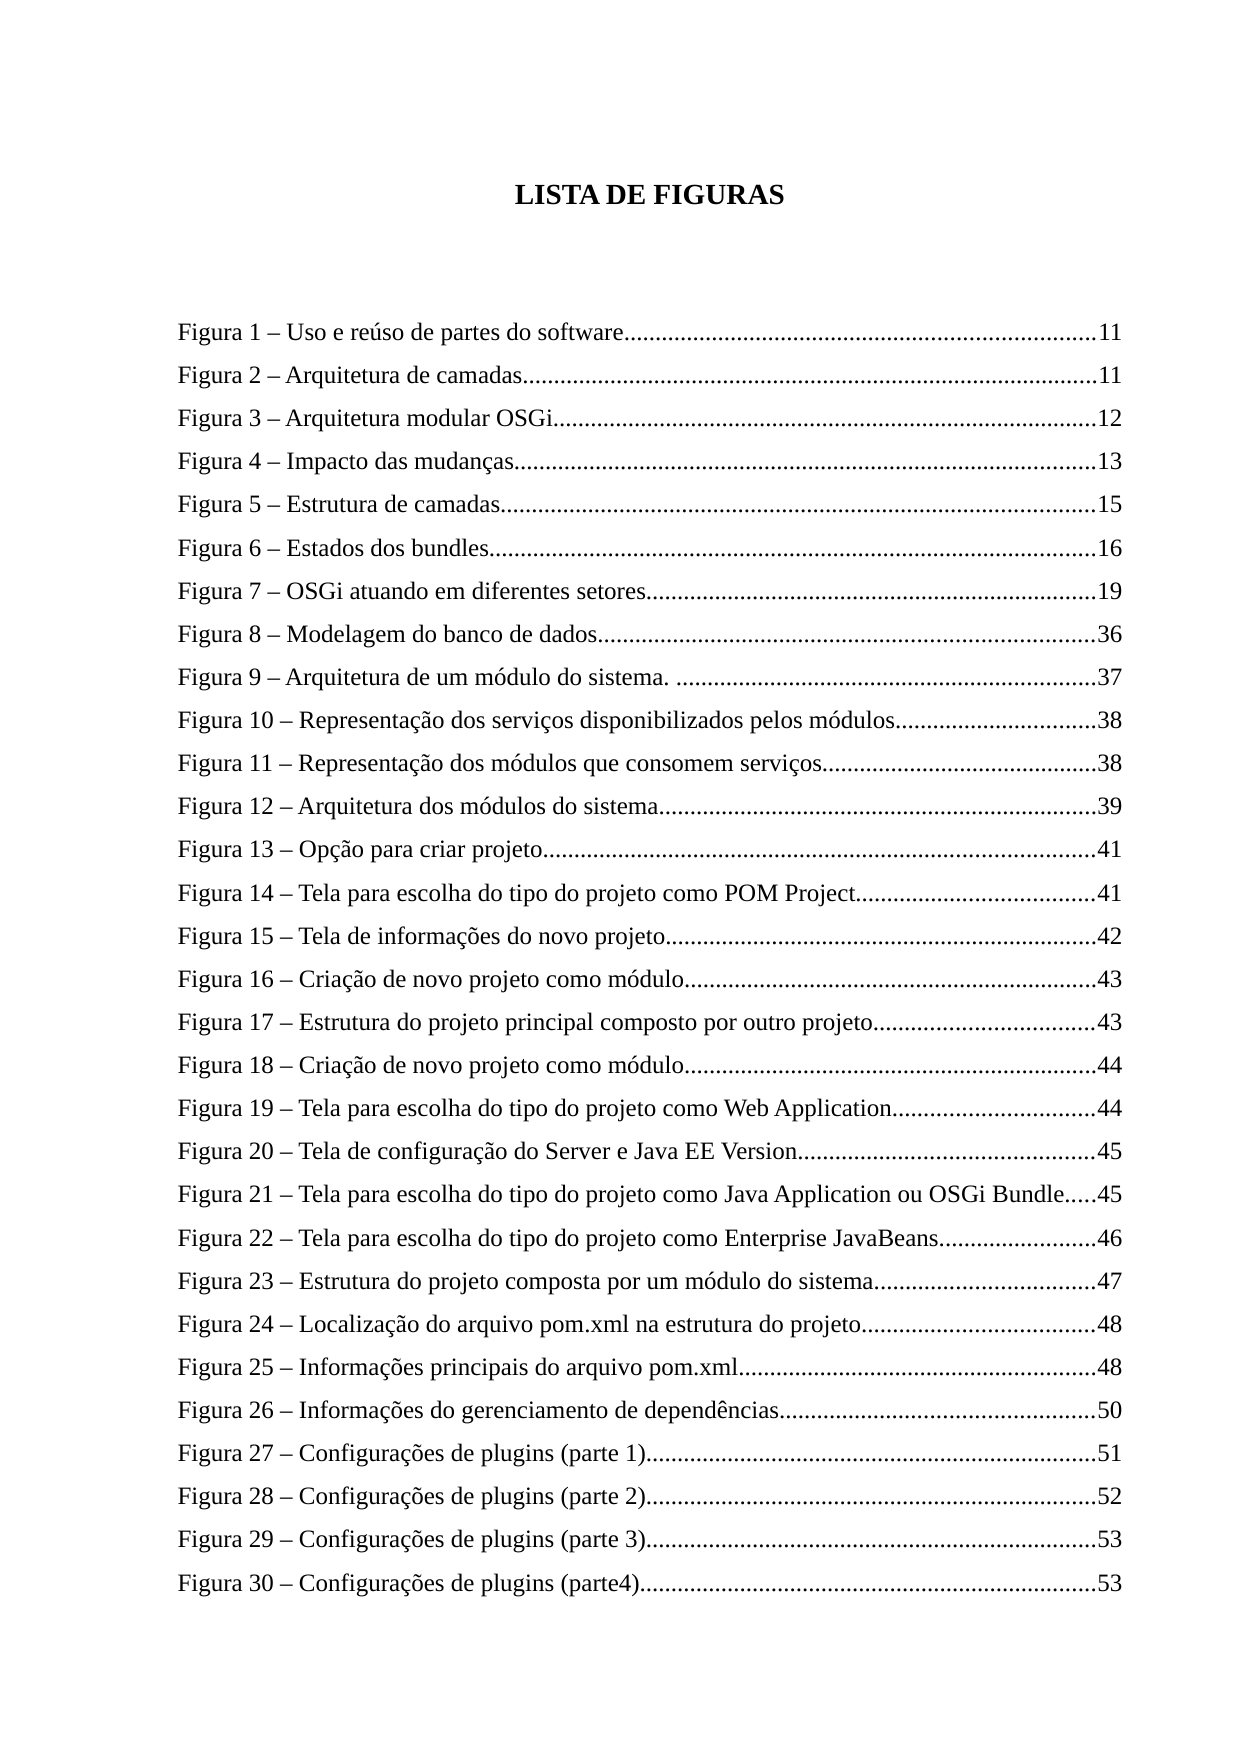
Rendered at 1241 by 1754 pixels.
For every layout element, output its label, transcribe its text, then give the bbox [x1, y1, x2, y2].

list Figura 7 – OSGi atuando em diferentes setores 19 [177, 576, 1122, 604]
list Figura 19 – Tela para escolha do tipo do projeto como Web Application. 44 [177, 1093, 1122, 1122]
list Figura 20 – Tela de configuração do Server e Java EE Version. 45 [177, 1136, 1122, 1165]
list Figura 5 – Estrutura de camadas 15 [177, 489, 1122, 518]
list Figura 18 – Criação de novo projeto como módulo. 44 [177, 1050, 1122, 1079]
list Figura 3 – Arquitetura modular OSGi 12 [177, 403, 1122, 432]
list Figura 26 – Informações do gerenciamento de dependências. 50 [177, 1395, 1122, 1424]
list Figura 15 – Tela de informações do novo projeto. 42 [177, 921, 1122, 949]
list Figura 22 – Tela para escolha do tipo do projeto como Enterprise JavaBeans. 46 [177, 1223, 1122, 1251]
list Figura 24 – Localização do arquivo pom.xml na estrutura do projeto. 48 [177, 1309, 1122, 1338]
list Figura 6 – Estados dos bundles 16 [177, 533, 1122, 561]
list Figura 21 – Tela para escolha do tipo do projeto como Java Application ou OSGi Bundle. 45 [177, 1179, 1122, 1208]
list Figura 13 – Opção para criar projeto. 41 [177, 834, 1122, 863]
list Figura 23 – Estrutura do projeto composta por um módulo do sistema. 47 [177, 1266, 1122, 1294]
list Lista de figuras [177, 177, 1122, 211]
list Figura 9 – Arquitetura de um módulo do sistema. 37 [177, 662, 1122, 691]
list Figura 11 – Representação dos módulos que consomem serviços. 38 [177, 748, 1122, 777]
list Figura 4 – Impacto das mudanças 13 [177, 446, 1122, 475]
list Figura 27 – Configurações de plugins (parte 1). 51 [177, 1438, 1122, 1467]
list Figura 16 – Criação de novo projeto como módulo. 43 [177, 964, 1122, 993]
list Figura 30 – Configurações de plugins (parte4). 53 [177, 1568, 1122, 1596]
list Figura 17 – Estrutura do projeto principal composto por outro projeto. 43 [177, 1007, 1122, 1036]
list Figura 2 – Arquitetura de camadas 11 [177, 360, 1122, 389]
list Figura 29 – Configurações de plugins (parte 3). 53 [177, 1524, 1122, 1553]
list Figura 12 – Arquitetura dos módulos do sistema. 39 [177, 791, 1122, 820]
list Figura 14 – Tela para escolha do tipo do projeto como POM Project. 41 [177, 878, 1122, 906]
list Figura 25 – Informações principais do arquivo pom.xml. 48 [177, 1352, 1122, 1381]
list Figura 8 – Modelagem do banco de dados. 36 [177, 619, 1122, 648]
list Figura 1 – Uso e reúso de partes do software 11 [177, 317, 1122, 346]
list Figura 10 – Representação dos serviços disponibilizados pelos módulos. 38 [177, 705, 1122, 734]
list Figura 28 – Configurações de plugins (parte 2). 52 [177, 1481, 1122, 1510]
